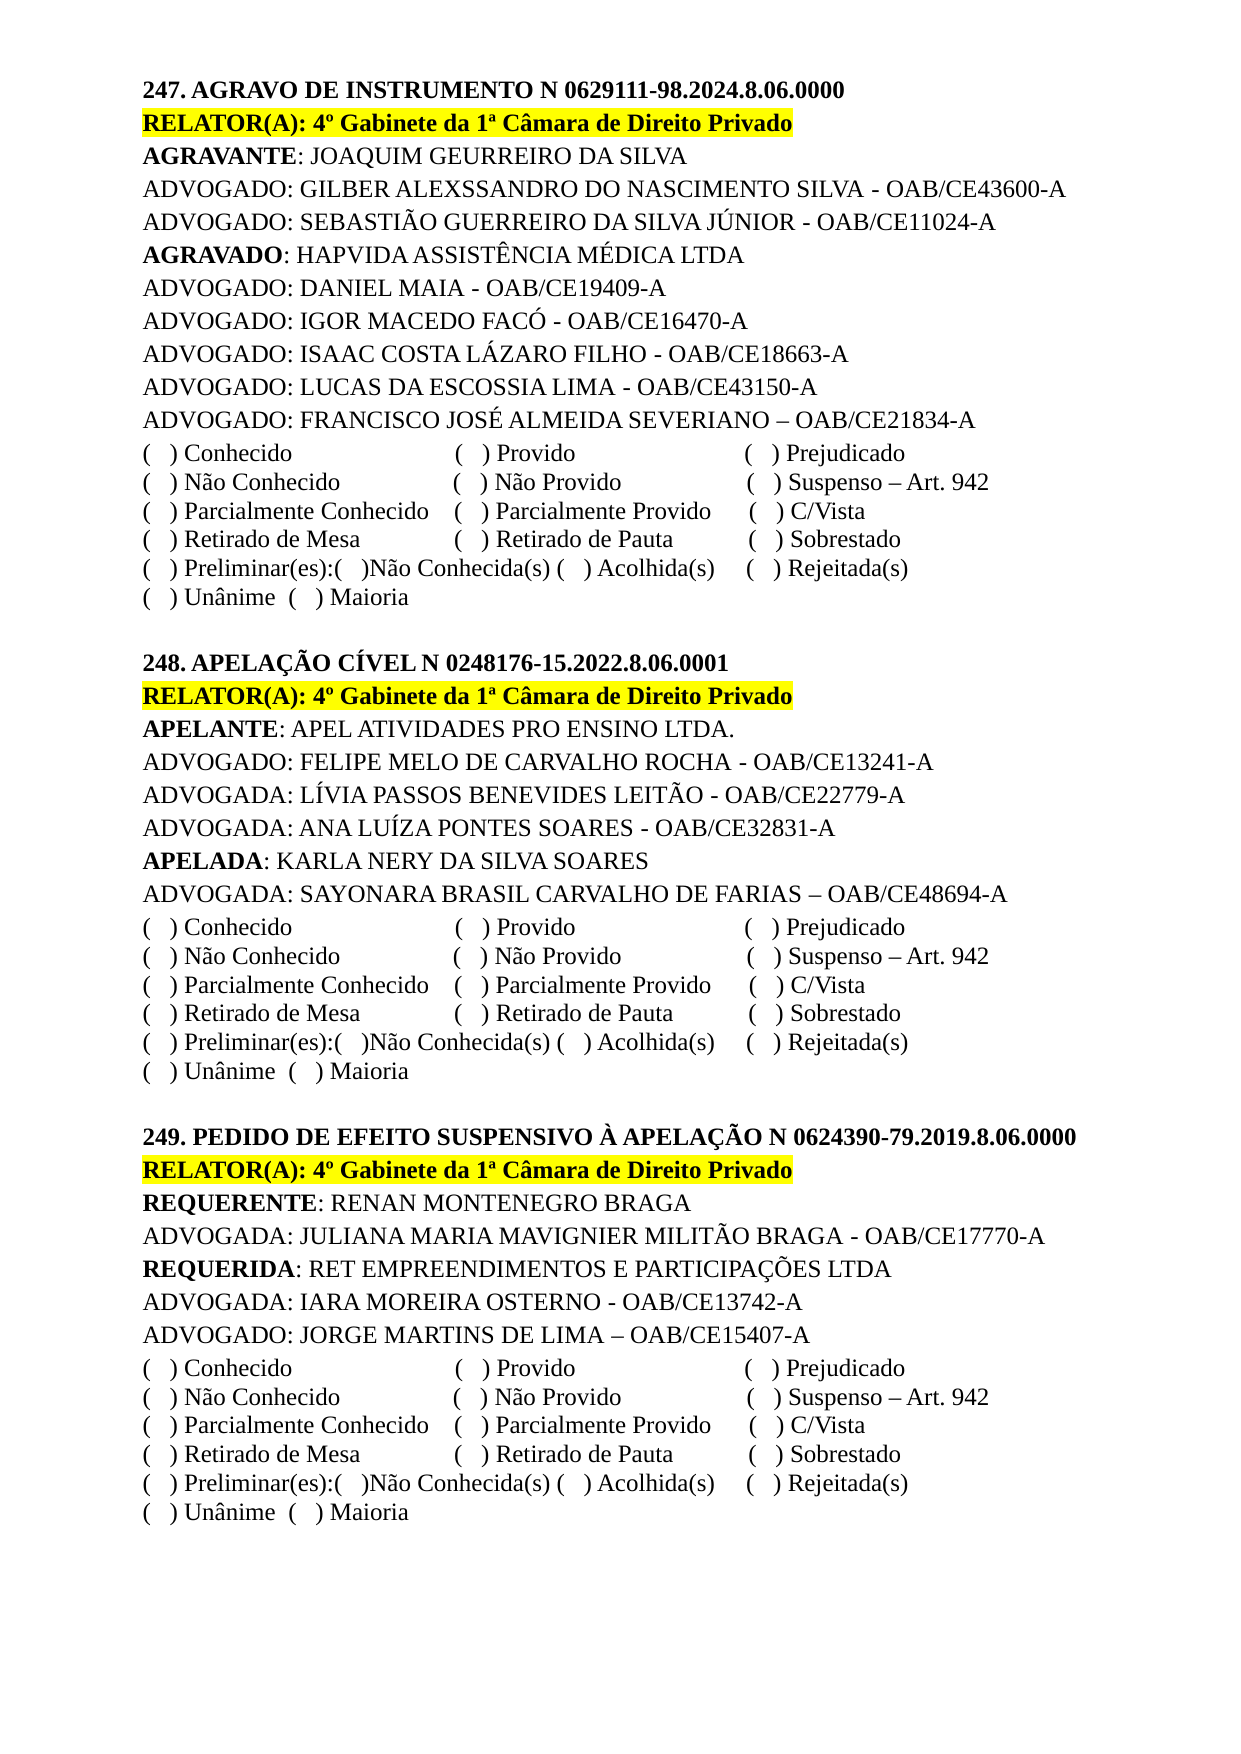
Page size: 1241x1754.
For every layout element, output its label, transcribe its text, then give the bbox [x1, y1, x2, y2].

text ( ) Não Conhecido ( ) Não Provido ( ) Suspenso – Art. 942 [142, 467, 1158, 496]
text ( ) Conhecido ( ) Provido ( ) Prejudicado [142, 912, 1141, 941]
text ( ) Parcialmente Conhecido ( ) Parcialmente Provido ( ) C/Vista [142, 970, 1158, 998]
text 247. AGRAVO DE INSTRUMENTO N 0629111-98.2024.8.06.0000 RELATOR(A): 4º Gabinete da 1ª Câmara de Direito Privado AGRAVANTE: JOAQUIM GEURREIRO DA SILVA ADVOGADO: GILBER ALEXSSANDRO DO NASCIMENTO SILVA - OAB/CE43600-A ADVOGADO: SEBASTIÃO GUERREIRO DA SILVA JÚNIOR - OAB/CE11024-A AGRAVADO: HAPVIDA ASSISTÊNCIA MÉDICA LTDA ADVOGADO: DANIEL MAIA - OAB/CE19409-A ADVOGADO: IGOR MACEDO FACÓ - OAB/CE16470-A ADVOGADO: ISAAC COSTA LÁZARO FILHO - OAB/CE18663-A ADVOGADO: LUCAS DA ESCOSSIA LIMA - OAB/CE43150-A ADVOGADO: FRANCISCO JOSÉ ALMEIDA SEVERIANO – OAB/CE21834-A [142, 75, 1188, 434]
text ( ) Unânime ( ) Maioria 248. APELAÇÃO CÍVEL N 0248176-15.2022.8.06.0001 RELATOR(A): 4º Gabinete da 1ª Câmara de Direito Privado APELANTE: APEL ATIVIDADES PRO ENSINO LTDA. ADVOGADO: FELIPE MELO DE CARVALHO ROCHA - OAB/CE13241-A ADVOGADA: LÍVIA PASSOS BENEVIDES LEITÃO - OAB/CE22779-A ADVOGADA: ANA LUÍZA PONTES SOARES - OAB/CE32831-A APELADA: KARLA NERY DA SILVA SOARES ADVOGADA: SAYONARA BRASIL CARVALHO DE FARIAS – OAB/CE48694-A [142, 582, 1188, 908]
text ( ) Retirado de Mesa ( ) Retirado de Pauta ( ) Sobrestado [142, 524, 1158, 553]
text ( ) Conhecido ( ) Provido ( ) Prejudicado [142, 438, 1141, 467]
text ( ) Unânime ( ) Maioria 249. PEDIDO DE EFEITO SUSPENSIVO À APELAÇÃO N 0624390-79.2019.8.06.0000 RELATOR(A): 4º Gabinete da 1ª Câmara de Direito Privado REQUERENTE: RENAN MONTENEGRO BRAGA ADVOGADA: JULIANA MARIA MAVIGNIER MILITÃO BRAGA - OAB/CE17770-A REQUERIDA: RET EMPREENDIMENTOS E PARTICIPAÇÕES LTDA ADVOGADA: IARA MOREIRA OSTERNO - OAB/CE13742-A ADVOGADO: JORGE MARTINS DE LIMA – OAB/CE15407-A [142, 1056, 1188, 1349]
text ( ) Não Conhecido ( ) Não Provido ( ) Suspenso – Art. 942 [142, 1382, 1158, 1411]
text ( ) Unânime ( ) Maioria [142, 1497, 1188, 1592]
text ( ) Parcialmente Conhecido ( ) Parcialmente Provido ( ) C/Vista [142, 496, 1158, 524]
text ( ) Não Conhecido ( ) Não Provido ( ) Suspenso – Art. 942 [142, 941, 1158, 970]
text ( ) Retirado de Mesa ( ) Retirado de Pauta ( ) Sobrestado [142, 998, 1158, 1027]
text ( ) Preliminar(es):( )Não Conhecida(s) ( ) Acolhida(s) ( ) Rejeitada(s) [142, 1027, 1158, 1056]
text ( ) Retirado de Mesa ( ) Retirado de Pauta ( ) Sobrestado [142, 1439, 1158, 1468]
text ( ) Preliminar(es):( )Não Conhecida(s) ( ) Acolhida(s) ( ) Rejeitada(s) [142, 1468, 1158, 1497]
text ( ) Conhecido ( ) Provido ( ) Prejudicado [142, 1353, 1141, 1382]
text ( ) Parcialmente Conhecido ( ) Parcialmente Provido ( ) C/Vista [142, 1411, 1158, 1439]
text ( ) Preliminar(es):( )Não Conhecida(s) ( ) Acolhida(s) ( ) Rejeitada(s) [142, 553, 1158, 582]
